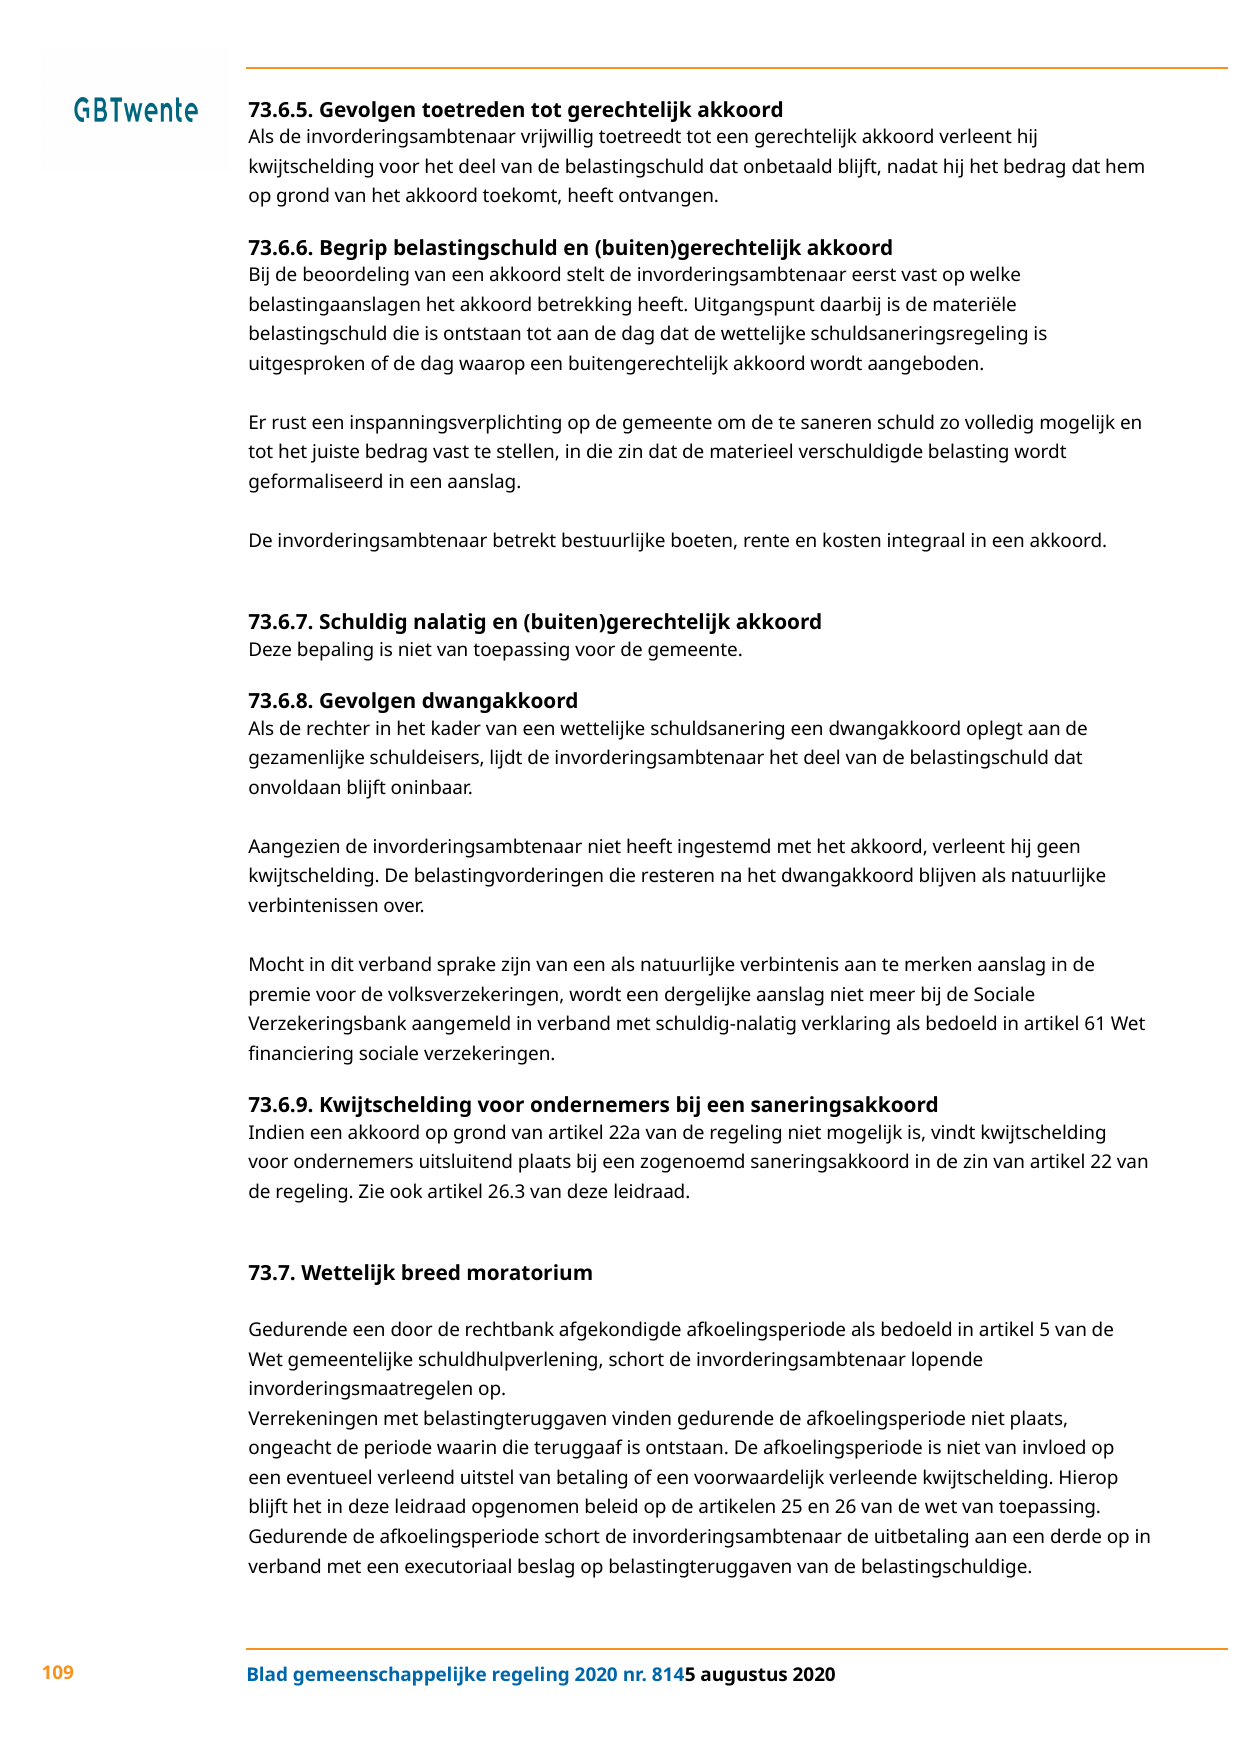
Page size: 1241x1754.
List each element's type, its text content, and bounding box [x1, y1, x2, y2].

text 73.6.9. Kwijtschelding voor ondernemers bij een saneringsakkoord [248, 1091, 1152, 1119]
text Als de invorderingsambtenaar vrijwillig toetreedt tot een gerechtelijk akkoord verleent hij kwijtschelding voor het deel van de belastingschuld dat onbetaald blijft, nadat hij het bedrag dat hem op grond van het akkoord toekomt, heeft ontvangen. [248, 123, 1152, 208]
text 73.6.6. Begrip belastingschuld en (buiten)gerechtelijk akkoord [248, 233, 1152, 261]
picture [41, 47, 231, 172]
text Verrekeningen met belastingteruggaven vinden gedurende de afkoelingsperiode niet plaats, ongeacht de periode waarin die teruggaaf is ontstaan. De afkoelingsperiode is niet van invloed op een eventueel verleend uitstel van betaling of een voorwaardelijk verleende kwijtschelding. Hierop blijft het in deze leidraad opgenomen beleid op de artikelen 25 en 26 van de wet van toepassing. Gedurende de afkoelingsperiode schort de invorderingsambtenaar de uitbetaling aan een derde op in verband met een executoriaal beslag op belastingteruggaven van de belastingschuldige. [248, 1405, 1152, 1579]
text 73.6.5. Gevolgen toetreden tot gerechtelijk akkoord [248, 95, 1152, 123]
text Indien een akkoord op grond van artikel 22a van de regeling niet mogelijk is, vindt kwijtschelding voor ondernemers uitsluitend plaats bij een zogenoemd saneringsakkoord in de zin van artikel 22 van de regeling. Zie ook artikel 26.3 van deze leidraad. [248, 1119, 1152, 1204]
text 73.7. Wettelijk breed moratorium [248, 1258, 1152, 1287]
text Gedurende een door de rechtbank afgekondigde afkoelingsperiode als bedoeld in artikel 5 van de Wet gemeentelijke schuldhulpverlening, schort de invorderingsambtenaar lopende invorderingsmaatregelen op. [248, 1316, 1152, 1401]
text Deze bepaling is niet van toepassing voor de gemeente. [248, 636, 1152, 662]
text De invorderingsambtenaar betrekt bestuurlijke boeten, rente en kosten integraal in een akkoord. [248, 527, 1152, 553]
text Mocht in dit verband sprake zijn van een als natuurlijke verbintenis aan te merken aanslag in de premie voor de volksverzekeringen, wordt een dergelijke aanslag niet meer bij de Sociale Verzekeringsbank aangemeld in verband met schuldig-nalatig verklaring als bedoeld in artikel 61 Wet financiering sociale verzekeringen. [248, 951, 1152, 1066]
text Als de rechter in het kader van een wettelijke schuldsanering een dwangakkoord oplegt aan de gezamenlijke schuldeisers, lijdt de invorderingsambtenaar het deel van de belastingschuld dat onvoldaan blijft oninbaar. [248, 715, 1152, 800]
text Aangezien de invorderingsambtenaar niet heeft ingestemd met het akkoord, verleent hij geen kwijtschelding. De belastingvorderingen die resteren na het dwangakkoord blijven als natuurlijke verbintenissen over. [248, 833, 1152, 918]
text Bij de beoordeling van een akkoord stelt de invorderingsambtenaar eerst vast op welke belastingaanslagen het akkoord betrekking heeft. Uitgangspunt daarbij is de materiële belastingschuld die is ontstaan tot aan de dag dat de wettelijke schuldsaneringsregeling is uitgesproken of de dag waarop een buitengerechtelijk akkoord wordt aangeboden. [248, 261, 1152, 376]
text 73.6.7. Schuldig nalatig en (buiten)gerechtelijk akkoord [248, 607, 1152, 636]
text Er rust een inspanningsverplichting op de gemeente om de te saneren schuld zo volledig mogelijk en tot het juiste bedrag vast te stellen, in die zin dat de materieel verschuldigde belasting wordt geformaliseerd in een aanslag. [248, 409, 1152, 494]
text 73.6.8. Gevolgen dwangakkoord [248, 686, 1152, 715]
